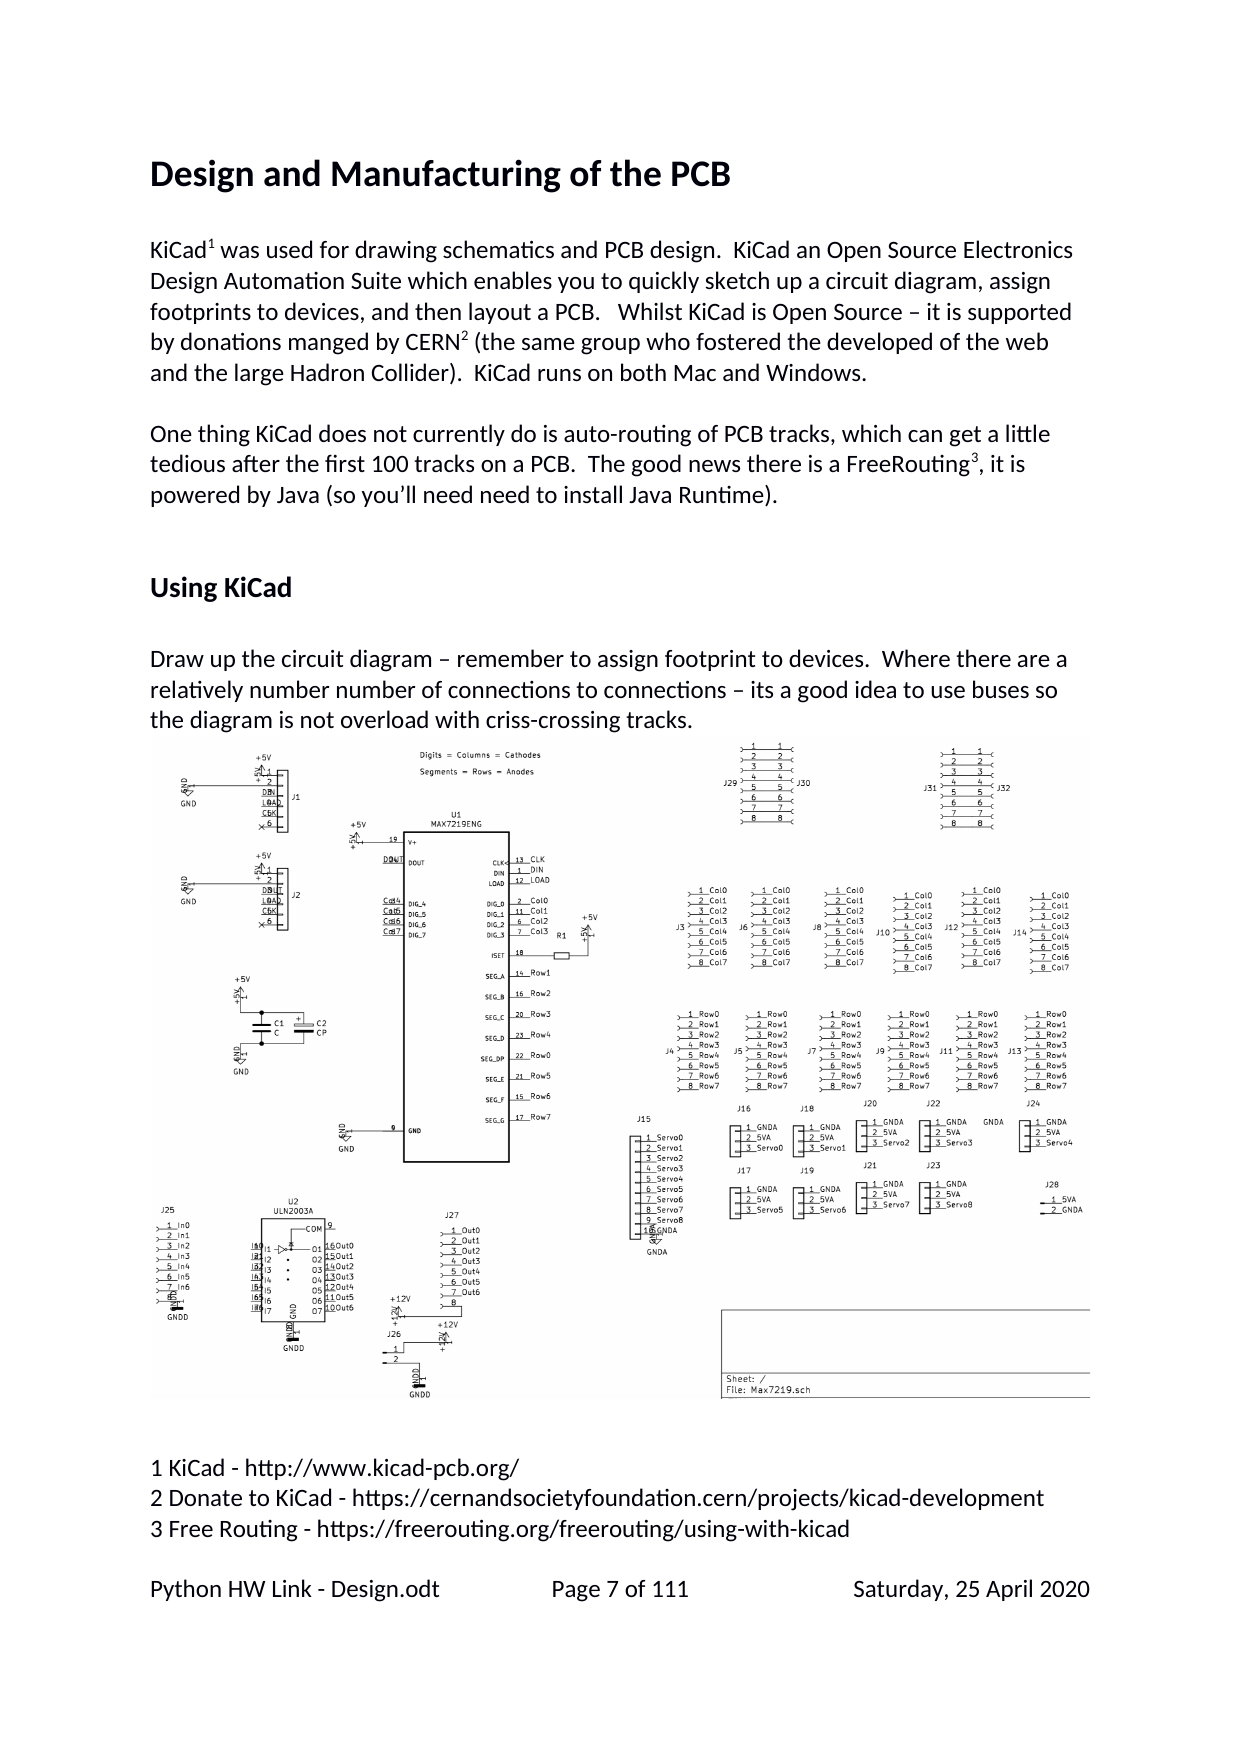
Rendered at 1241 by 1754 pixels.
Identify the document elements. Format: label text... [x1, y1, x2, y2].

text Free Routing - https://freerouting.org/freerouting/using-with-kicad [150, 1513, 1090, 1543]
text KiCad - http://www.kicad-pcb.org/ [150, 1452, 1090, 1482]
subtitle Using KiCad [150, 569, 1090, 605]
text KiCad was used for drawing schematics and PCB design. KiCad an Open Source Electronics Design Automation Suite which enables you to quickly sketch up a circuit diagram, assign footprints to devices, and then layout a PCB. Whilst KiCad is Open Source – it is supported by donations manged by CERN (the same group who fostered the developed of the web and the large Hadron Collider). KiCad runs on both Mac and Windows. [150, 235, 1090, 387]
text Donate to KiCad - https://cernandsocietyfoundation.cern/projects/kicad-development [150, 1482, 1090, 1513]
text Draw up the circuit diagram – remember to assign footprint to devices. Where there are a relatively number number of connections to connections – its a good idea to use buses so the diagram is not overload with criss-crossing tracks. [150, 643, 1090, 735]
text One thing KiCad does not currently do is auto-routing of PCB tracks, which can get a little tedious after the first 100 tracks on a PCB. The good news there is a FreeRouting, it is powered by Java (so you’ll need need to install Java Runtime). [150, 418, 1090, 509]
subtitle Design and Manufacturing of the PCB [150, 150, 1090, 196]
picture [150, 735, 1091, 1399]
